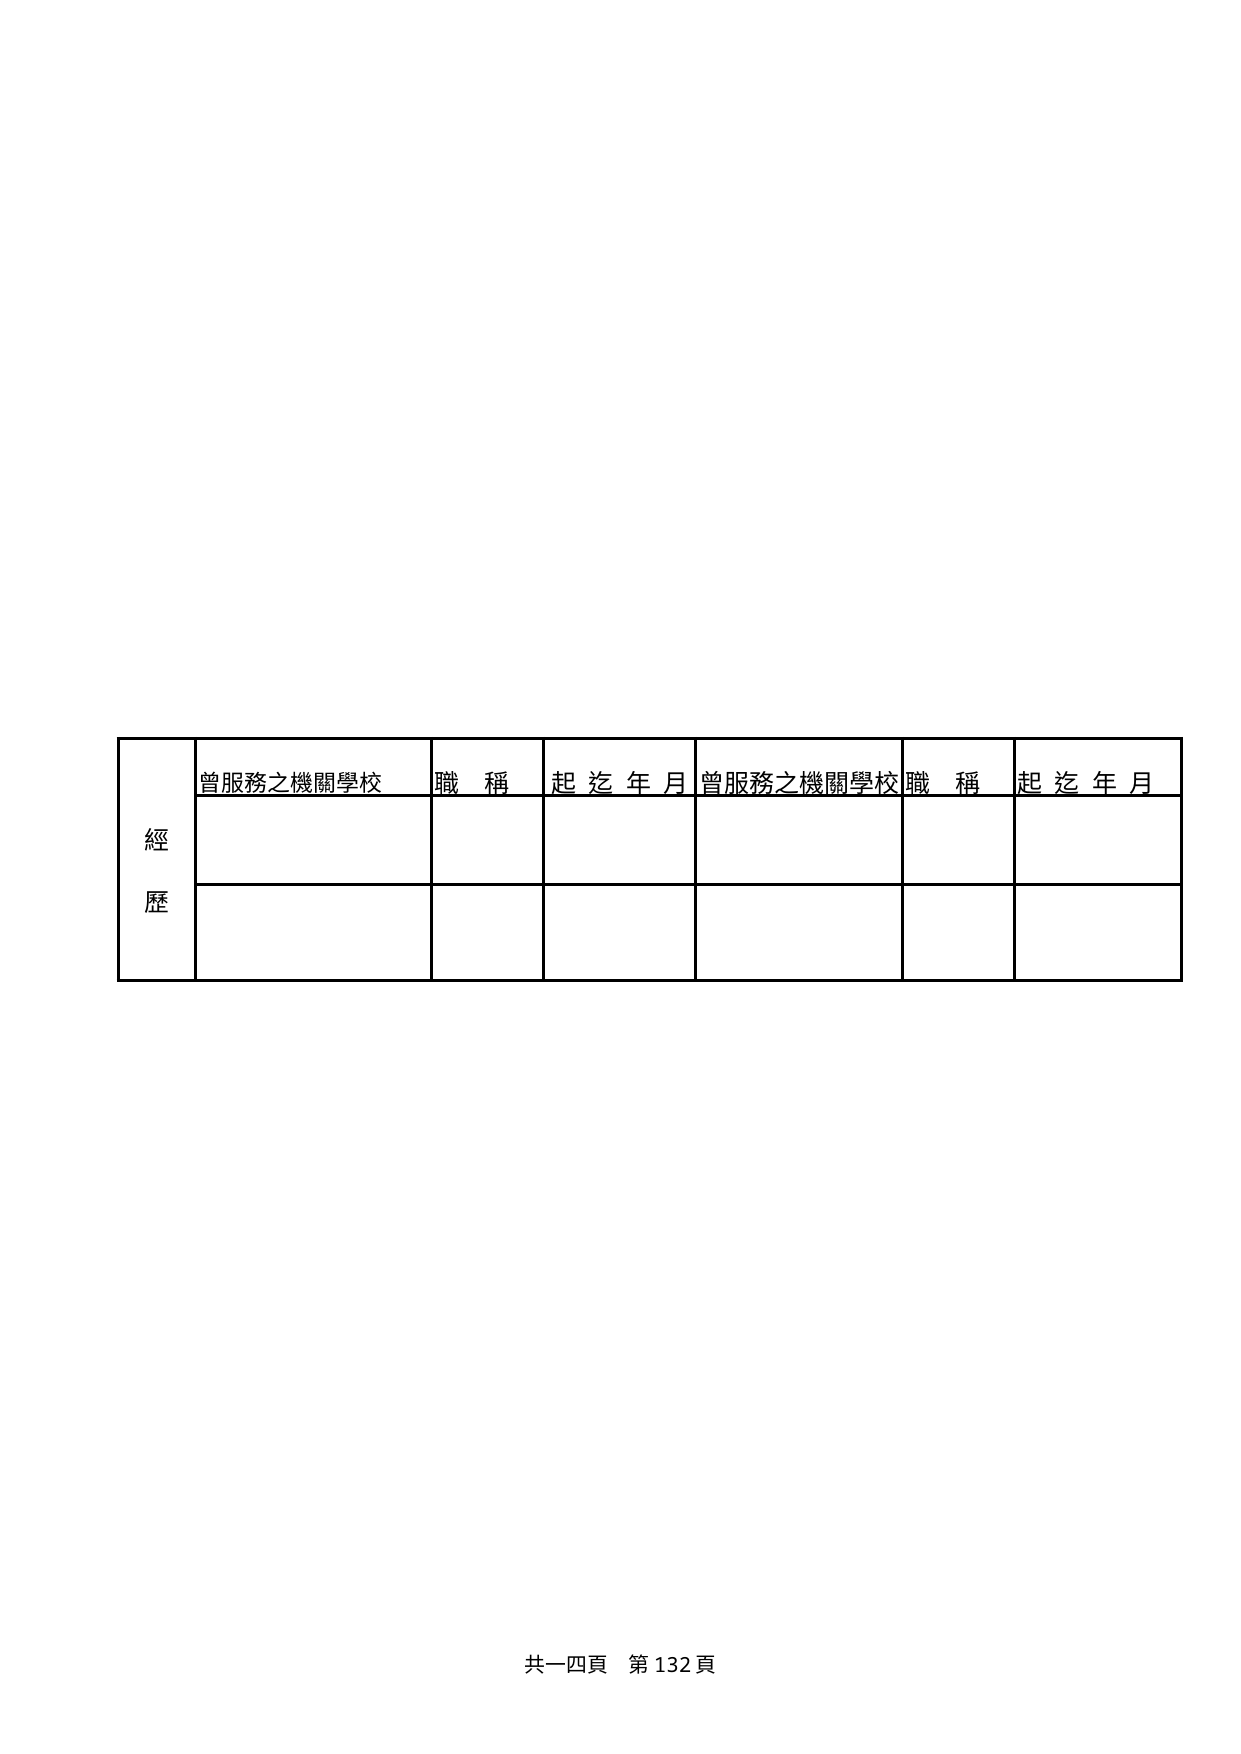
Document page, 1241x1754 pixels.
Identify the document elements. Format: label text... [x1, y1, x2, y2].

table_cell [545, 886, 694, 978]
table_cell [904, 886, 1013, 978]
table_cell 職 稱 [904, 740, 1013, 793]
table_cell [433, 886, 542, 978]
table_cell 曾服務之機關學校 [197, 740, 430, 793]
table_cell 起 迄 年 月 [545, 740, 694, 793]
table_cell 曾服務之機關學校 [697, 740, 901, 793]
table_cell [1016, 797, 1180, 883]
table_cell 起 迄 年 月 [1016, 740, 1180, 793]
table_cell [197, 886, 430, 978]
table_cell 經 歷 [120, 740, 194, 978]
table_cell [904, 797, 1013, 883]
table_cell [697, 886, 901, 978]
table_cell [545, 797, 694, 883]
table_cell [1016, 886, 1180, 978]
table_cell [197, 797, 430, 883]
table_cell [433, 797, 542, 883]
table_cell [697, 797, 901, 883]
table_cell 職 稱 [433, 740, 542, 793]
